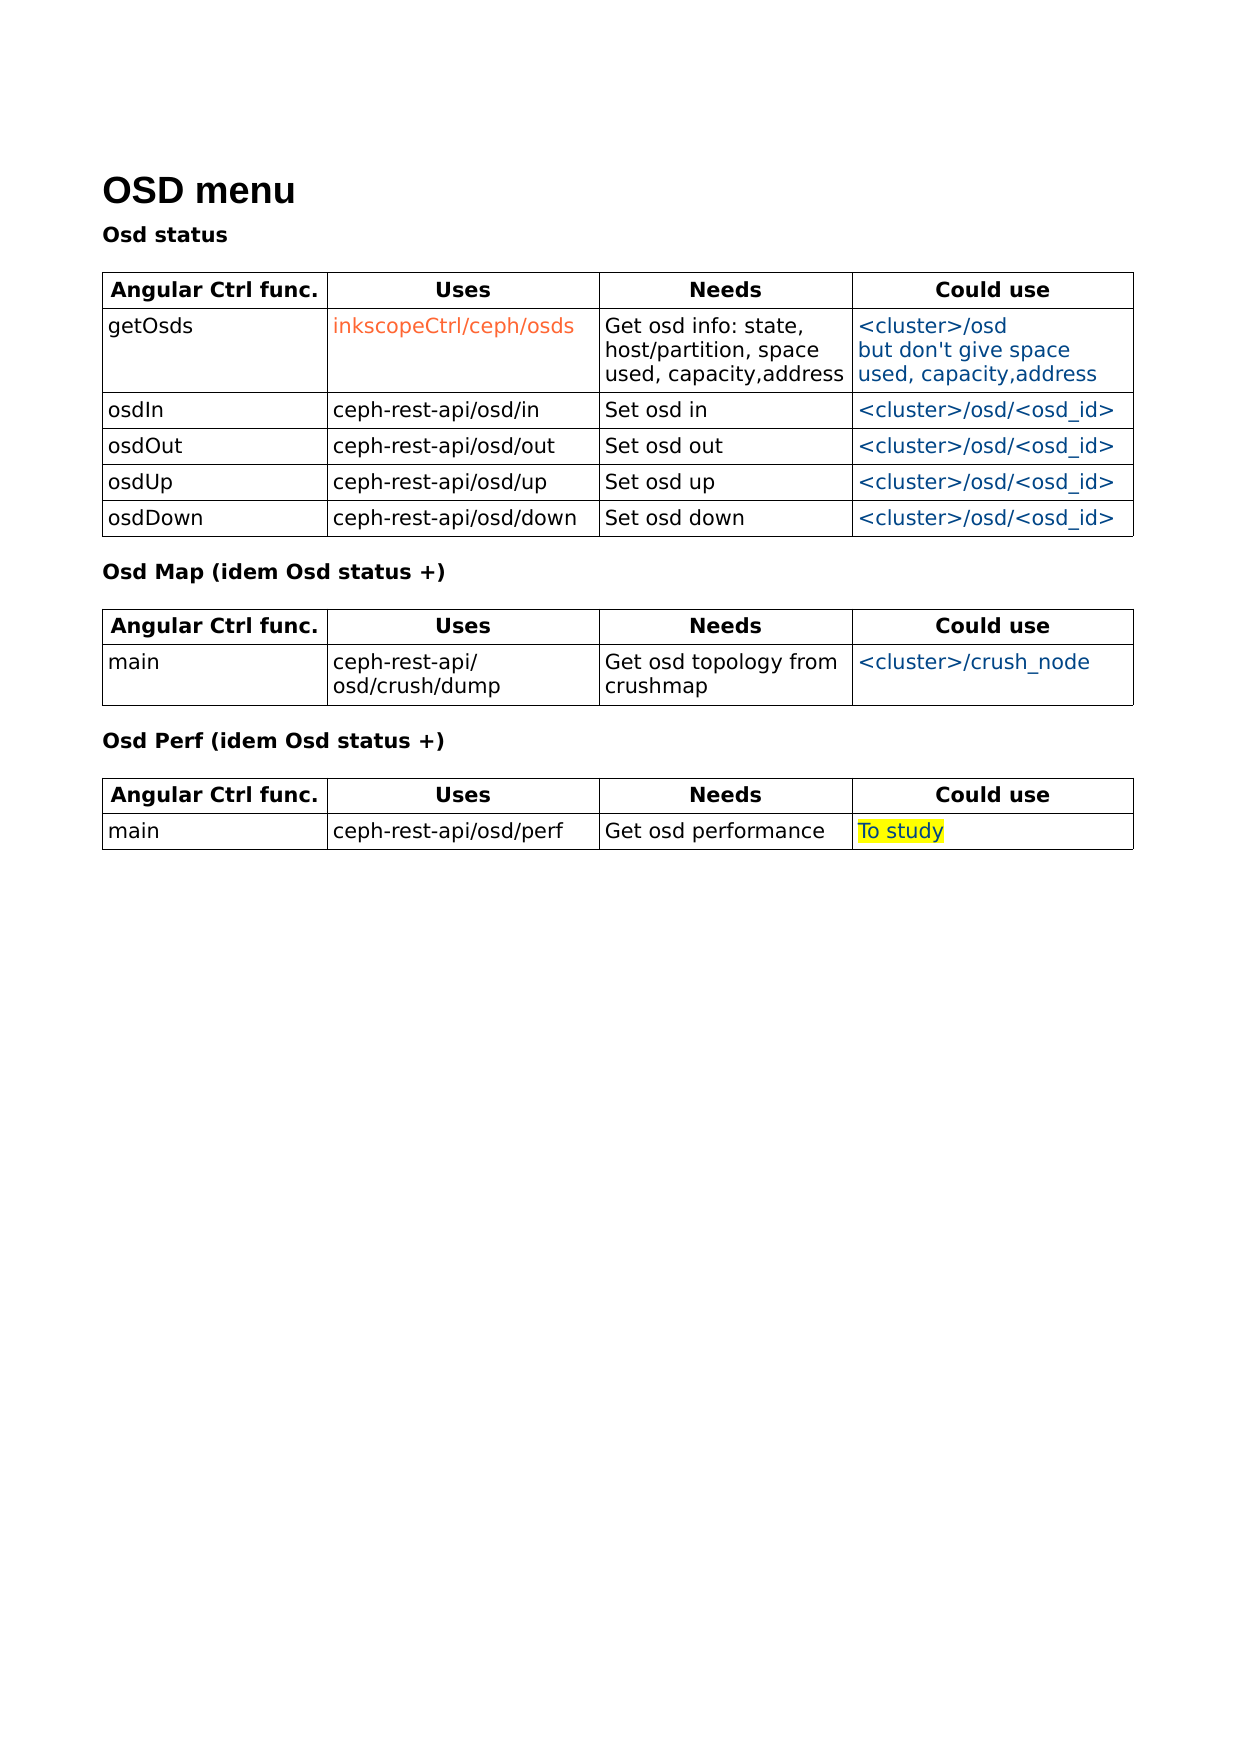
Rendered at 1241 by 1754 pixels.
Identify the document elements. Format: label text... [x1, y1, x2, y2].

table_header Uses [328, 779, 599, 813]
table_header Could use [853, 779, 1133, 813]
table_header Uses [328, 610, 599, 644]
table_header Could use [853, 610, 1133, 644]
table_cell Get osd performance [600, 814, 852, 849]
table_cell Get osd topology from crushmap [600, 645, 852, 704]
table_cell ceph-rest-api/osd/down [328, 501, 599, 536]
table_cell <cluster>/osd/<osd_id> [853, 501, 1133, 536]
table_cell To study [853, 814, 1133, 849]
table_cell <cluster>/osd/<osd_id> [853, 465, 1133, 500]
table_cell <cluster>/osd/<osd_id> [853, 429, 1133, 464]
table_cell ceph-rest-api/ osd/crush/dump [328, 645, 599, 704]
text Osd Map (idem Osd status +) [102, 560, 1138, 584]
table_cell main [103, 645, 327, 704]
table_cell Set osd up [600, 465, 852, 500]
table_cell osdUp [103, 465, 327, 500]
table_cell <cluster>/osd but don't give space used, capacity,address [853, 309, 1133, 392]
table_cell osdOut [103, 429, 327, 464]
text Osd status [102, 223, 1138, 248]
table_cell ceph-rest-api/osd/in [328, 393, 599, 428]
table_cell Get osd info: state, host/partition, space used, capacity,address [600, 309, 852, 392]
table_cell osdIn [103, 393, 327, 428]
table_header Needs [600, 610, 852, 644]
table_cell inkscopeCtrl/ceph/osds [328, 309, 599, 392]
text Osd Perf (idem Osd status +) [102, 729, 1138, 753]
table_cell Set osd out [600, 429, 852, 464]
table_cell ceph-rest-api/osd/out [328, 429, 599, 464]
table_cell ceph-rest-api/osd/up [328, 465, 599, 500]
subtitle OSD menu [102, 167, 1138, 211]
table_cell Set osd in [600, 393, 852, 428]
table_header Angular Ctrl func. [103, 610, 327, 644]
table_header Could use [853, 273, 1133, 308]
table_header Angular Ctrl func. [103, 779, 327, 813]
table_header Uses [328, 273, 599, 308]
table_cell <cluster>/osd/<osd_id> [853, 393, 1133, 428]
table_header Needs [600, 779, 852, 813]
table_cell getOsds [103, 309, 327, 392]
table_cell osdDown [103, 501, 327, 536]
table_cell ceph-rest-api/osd/perf [328, 814, 599, 849]
table_cell Set osd down [600, 501, 852, 536]
table_header Angular Ctrl func. [103, 273, 327, 308]
table_header Needs [600, 273, 852, 308]
table_cell main [103, 814, 327, 849]
table_cell <cluster>/crush_node [853, 645, 1133, 704]
